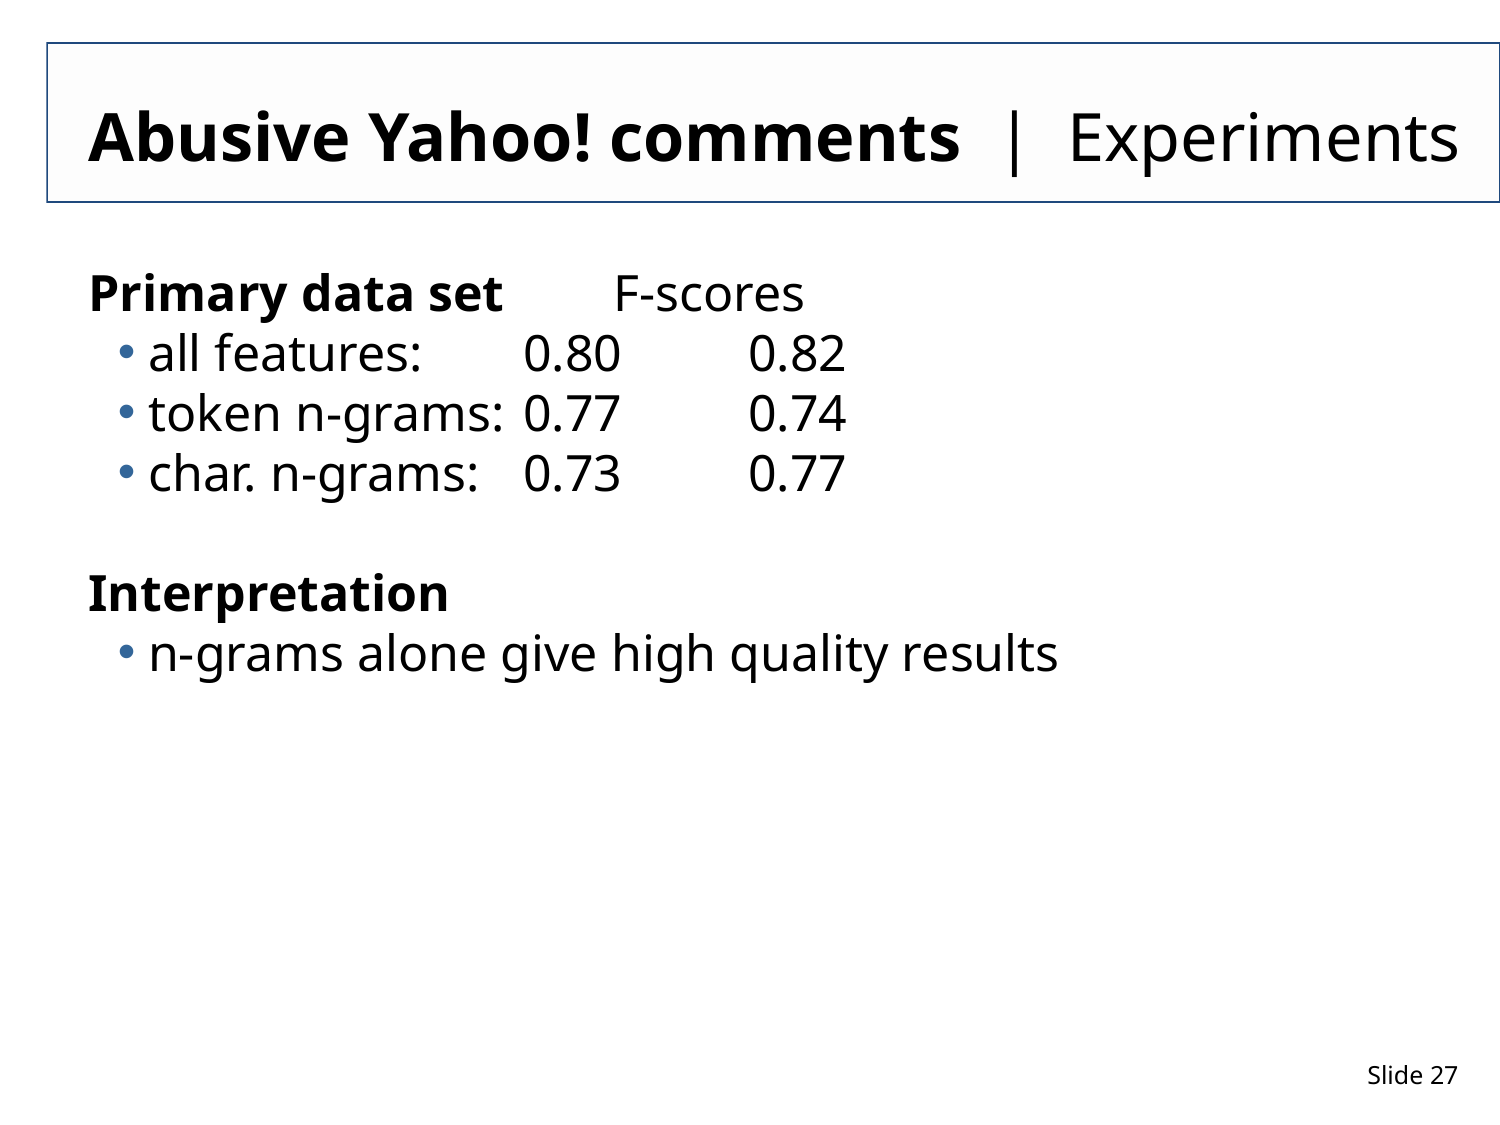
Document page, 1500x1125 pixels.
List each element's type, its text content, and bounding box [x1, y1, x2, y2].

text_box Abusive Yahoo! comments | Experiments [88, 42, 1469, 176]
text_box Primary data set F-scores all features: 0.80 0.82 token n-grams: 0.77 0.74 char. n-grams: 0.73 0.77 Interpretation n-grams alone give high quality results [88, 260, 1435, 1029]
